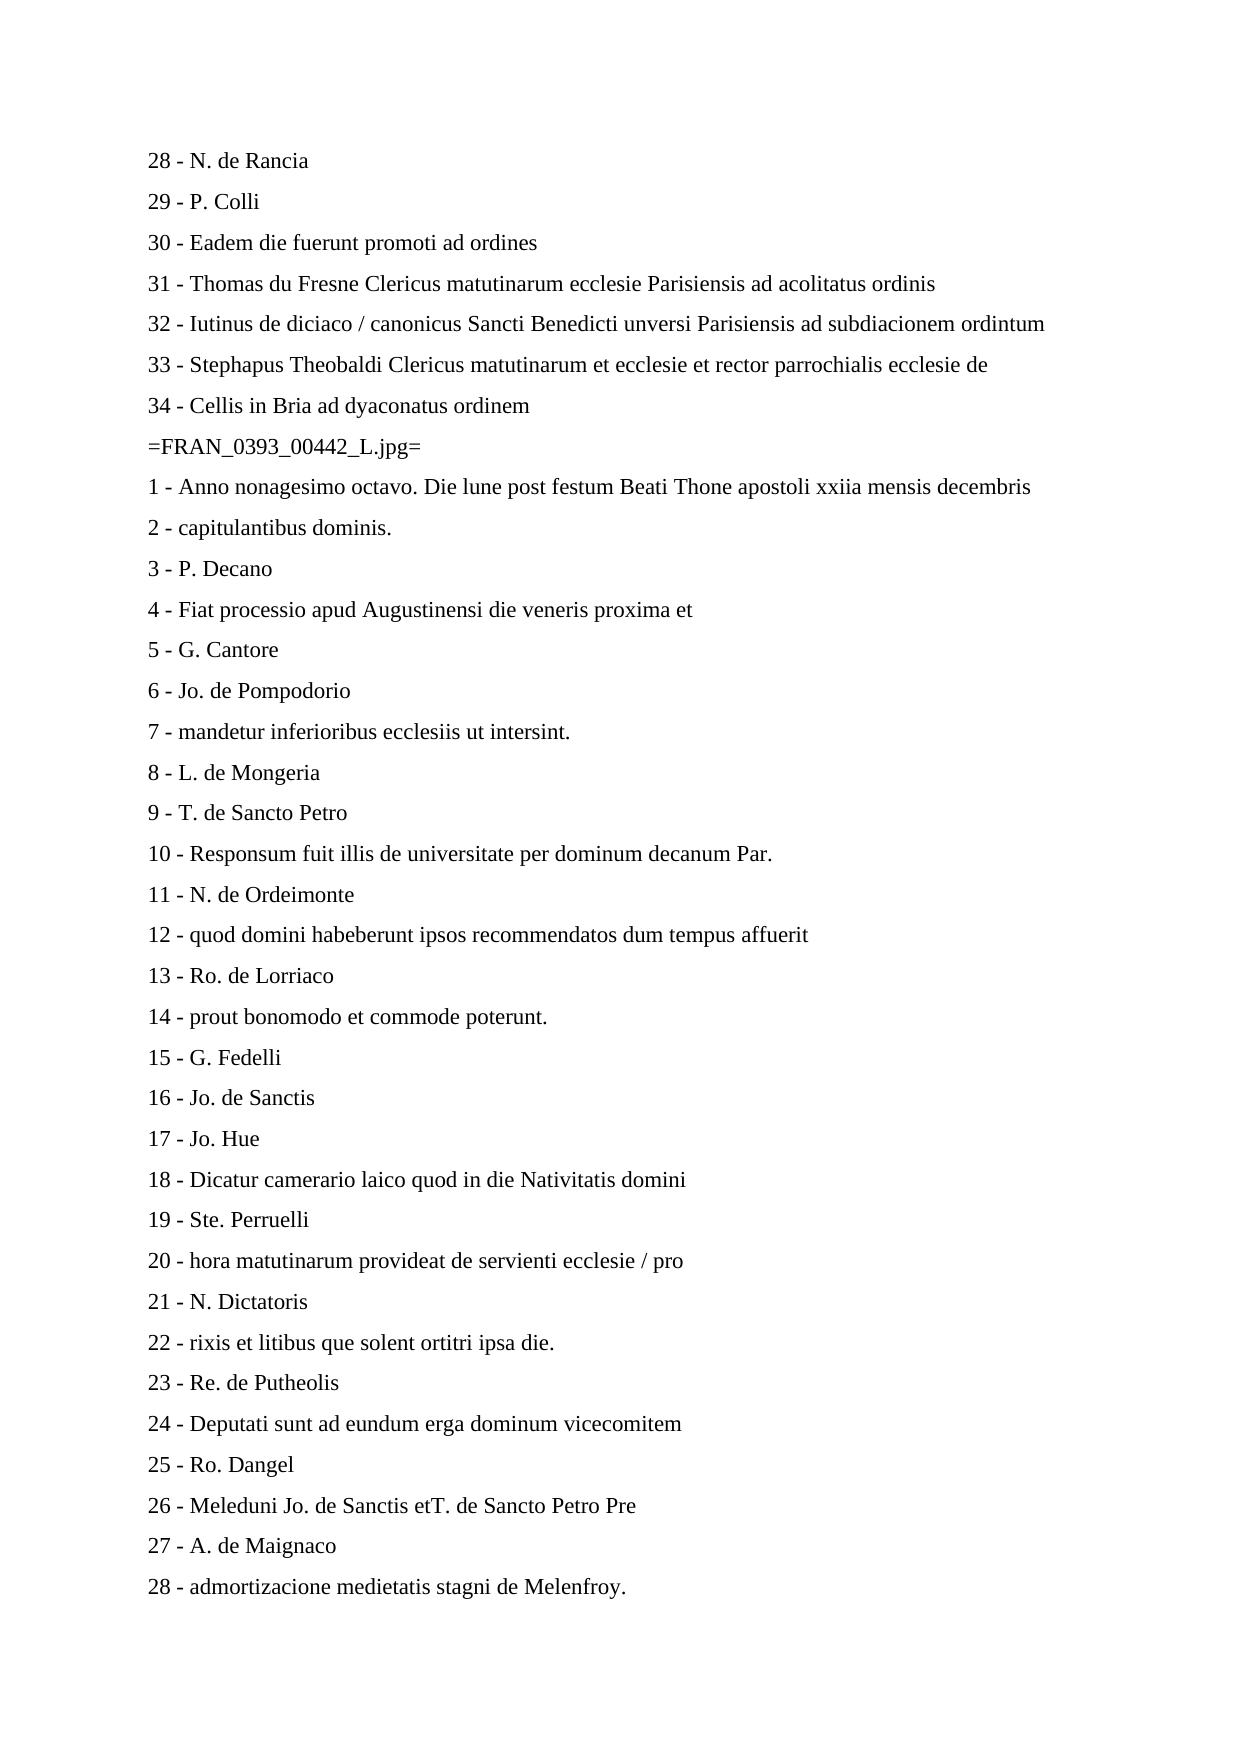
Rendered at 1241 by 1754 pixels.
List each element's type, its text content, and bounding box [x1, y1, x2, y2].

text 20 - hora matutinarum provideat de servienti ecclesie / pro [148, 1247, 1093, 1274]
text 26 - Meleduni Jo. de Sanctis etT. de Sancto Petro Pre [148, 1492, 1093, 1518]
text 29 - P. Colli [148, 188, 1093, 215]
text 28 - admortizacione medietatis stagni de Melenfroy. [148, 1573, 1093, 1599]
text =FRAN_0393_00442_L.jpg= [148, 433, 1093, 459]
text 33 - Stephapus Theobaldi Clericus matutinarum et ecclesie et rector parrochialis ecclesie de [148, 351, 1093, 378]
text 34 - Cellis in Bria ad dyaconatus ordinem [148, 392, 1093, 418]
text 2 - capitulantibus dominis. [148, 514, 1093, 541]
text 27 - A. de Maignaco [148, 1532, 1093, 1559]
text 13 - Ro. de Lorriaco [148, 962, 1093, 988]
text 30 - Eadem die fuerunt promoti ad ordines [148, 229, 1093, 255]
text 15 - G. Fedelli [148, 1044, 1093, 1070]
text 31 - Thomas du Fresne Clericus matutinarum ecclesie Parisiensis ad acolitatus ordinis [148, 270, 1093, 296]
text 21 - N. Dictatoris [148, 1288, 1093, 1314]
text 25 - Ro. Dangel [148, 1451, 1093, 1477]
text 3 - P. Decano [148, 555, 1093, 581]
text 5 - G. Cantore [148, 636, 1093, 663]
text 32 - Iutinus de diciaco / canonicus Sancti Benedicti unversi Parisiensis ad subdiacionem ordintum [148, 311, 1093, 337]
text 19 - Ste. Perruelli [148, 1207, 1093, 1233]
text 4 - Fiat processio apud Augustinensi die veneris proxima et [148, 596, 1093, 622]
text 8 - L. de Mongeria [148, 758, 1093, 785]
text 12 - quod domini habeberunt ipsos recommendatos dum tempus affuerit [148, 921, 1093, 948]
text 9 - T. de Sancto Petro [148, 799, 1093, 826]
text 1 - Anno nonagesimo octavo. Die lune post festum Beati Thone apostoli xxiia mensis decembris [148, 473, 1093, 500]
text 18 - Dicatur camerario laico quod in die Nativitatis domini [148, 1166, 1093, 1192]
text 17 - Jo. Hue [148, 1125, 1093, 1151]
text 24 - Deputati sunt ad eundum erga dominum vicecomitem [148, 1410, 1093, 1437]
text 14 - prout bonomodo et commode poterunt. [148, 1003, 1093, 1029]
text 16 - Jo. de Sanctis [148, 1084, 1093, 1111]
text 22 - rixis et litibus que solent ortitri ipsa die. [148, 1329, 1093, 1355]
text 28 - N. de Rancia [148, 148, 1093, 174]
text 23 - Re. de Putheolis [148, 1369, 1093, 1396]
text 10 - Responsum fuit illis de universitate per dominum decanum Par. [148, 840, 1093, 866]
text 7 - mandetur inferioribus ecclesiis ut intersint. [148, 718, 1093, 744]
text 11 - N. de Ordeimonte [148, 881, 1093, 907]
text 6 - Jo. de Pompodorio [148, 677, 1093, 703]
